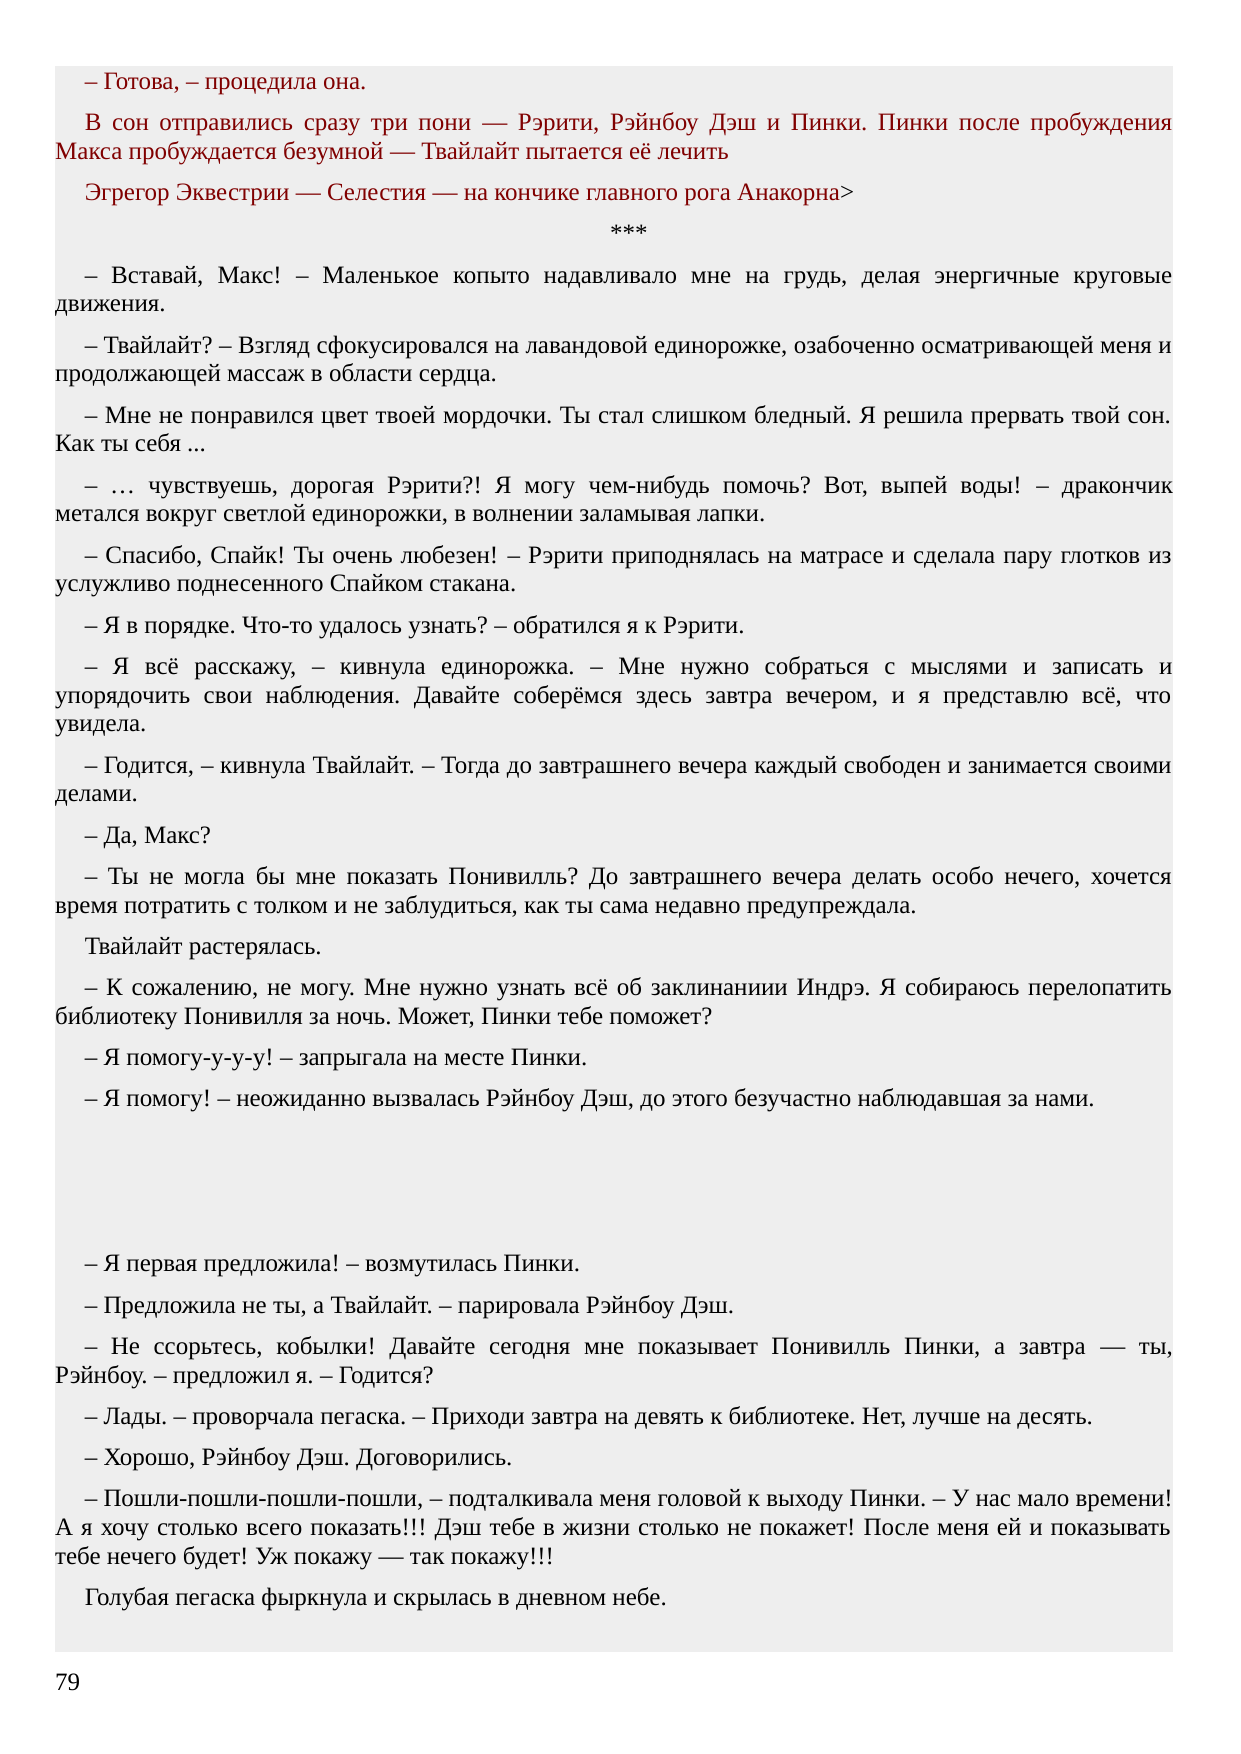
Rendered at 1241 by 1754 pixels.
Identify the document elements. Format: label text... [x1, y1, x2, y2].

text – Предложила не ты, а Твайлайт. – парировала Рэйнбоу Дэш. [55, 1290, 1173, 1318]
text – Я в порядке. Что-то удалось узнать? – обратился я к Рэрити. [55, 610, 1173, 638]
text – Да, Макс? [55, 820, 1173, 848]
text – Не ссорьтесь, кобылки! Давайте сегодня мне показывает Понивилль Пинки, а завтра — ты, Рэйнбоу. – предложил я. – Годится? [55, 1331, 1173, 1388]
text Голубая пегаска фыркнула и скрылась в дневном небе. [55, 1582, 1173, 1611]
text – … чувствуешь, дорогая Рэрити?! Я могу чем-нибудь помочь? Вот, выпей воды! – дракончик метался вокруг светлой единорожки, в волнении заламывая лапки. [55, 470, 1173, 527]
text – К сожалению, не могу. Мне нужно узнать всё об заклинаниии Индрэ. Я собираюсь перелопатить библиотеку Понивилля за ночь. Может, Пинки тебе поможет? [55, 972, 1173, 1030]
text Эгрегор Эквестрии — Селестия — на кончике главного рога Анакорна> [55, 177, 1173, 206]
text – Годится, – кивнула Твайлайт. – Тогда до завтрашнего вечера каждый свободен и занимается своими делами. [55, 750, 1173, 807]
text – Ты не могла бы мне показать Понивилль? До завтрашнего вечера делать особо нечего, хочется время потратить с толком и не заблудиться, как ты сама недавно предупреждала. [55, 861, 1173, 918]
text – Спасибо, Спайк! Ты очень любезен! – Рэрити приподнялась на матрасе и сделала пару глотков из услужливо поднесенного Спайком стакана. [55, 540, 1173, 597]
text Твайлайт растерялась. [55, 931, 1173, 960]
text – Хорошо, Рэйнбоу Дэш. Договорились. [55, 1442, 1173, 1471]
text – Вставай, Макс! – Маленькое копыто надавливало мне на грудь, делая энергичные круговые движения. [55, 260, 1173, 317]
text – Мне не понравился цвет твоей мордочки. Ты стал слишком бледный. Я решила прервать твой сон. Как ты себя ... [55, 400, 1173, 457]
text – Готова, – процедила она. [55, 66, 1173, 95]
text – Я помогу! – неожиданно вызвалась Рэйнбоу Дэш, до этого безучастно наблюдавшая за нами. [55, 1083, 1173, 1112]
text – Я первая предложила! – возмутилась Пинки. [55, 1248, 1173, 1277]
text В сон отправились сразу три пони — Рэрити, Рэйнбоу Дэш и Пинки. Пинки после пробуждения Макса пробуждается безумной — Твайлайт пытается её лечить [55, 107, 1173, 165]
text – Я всё расскажу, – кивнула единорожка. – Мне нужно собраться с мыслями и записать и упорядочить свои наблюдения. Давайте соберёмся здесь завтра вечером, и я представлю всё, что увидела. [55, 651, 1173, 737]
text – Твайлайт? – Взгляд сфокусировался на лавандовой единорожке, озабоченно осматривающей меня и продолжающей массаж в области сердца. [55, 330, 1173, 387]
text *** [55, 218, 1173, 247]
text – Пошли-пошли-пошли-пошли, – подталкивала меня головой к выходу Пинки. – У нас мало времени! А я хочу столько всего показать!!! Дэш тебе в жизни столько не покажет! После меня ей и показывать тебе нечего будет! Уж покажу — так покажу!!! [55, 1483, 1173, 1570]
text – Лады. – проворчала пегаска. – Приходи завтра на девять к библиотеке. Нет, лучше на десять. [55, 1401, 1173, 1430]
text – Я помогу-у-у-у! – запрыгала на месте Пинки. [55, 1042, 1173, 1071]
